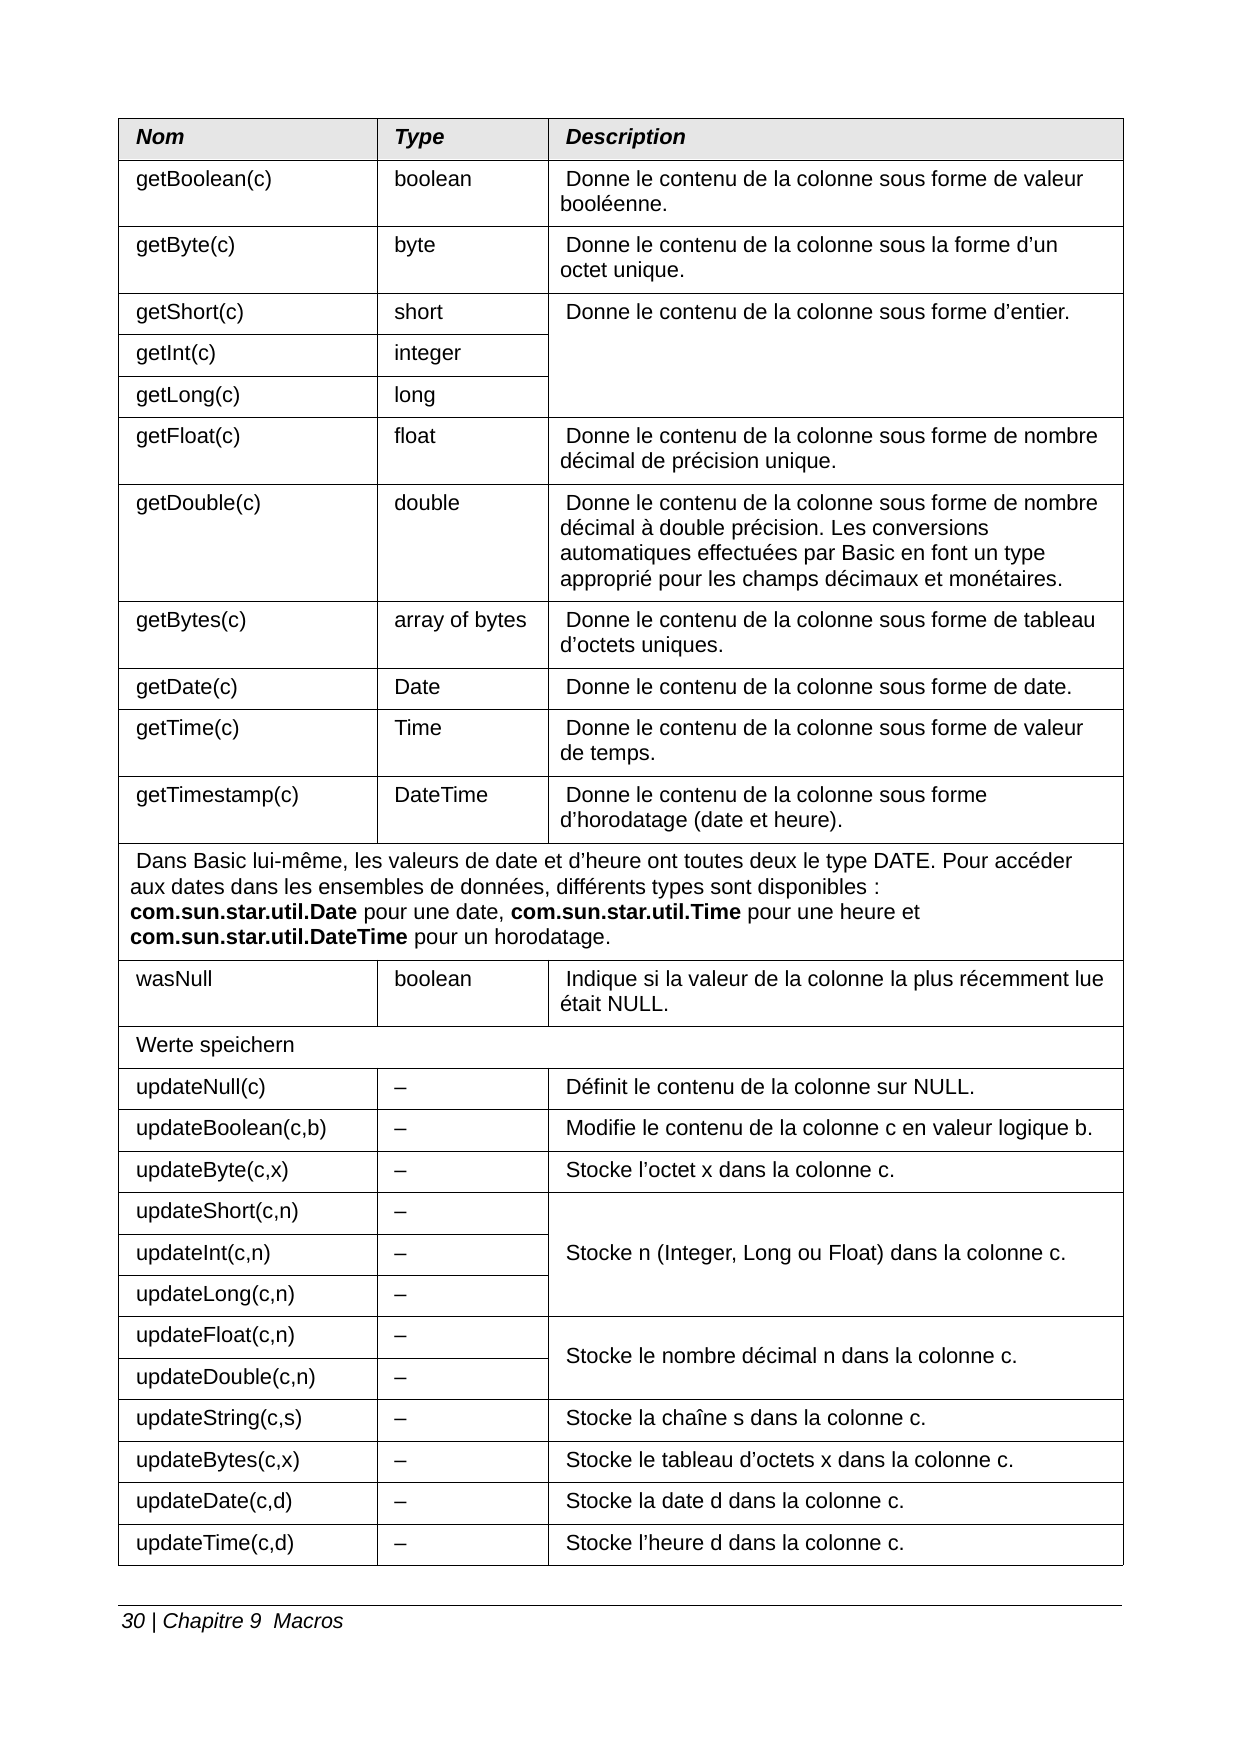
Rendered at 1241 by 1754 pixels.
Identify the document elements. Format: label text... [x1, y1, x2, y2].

table_cell updateByte(c,x) [119, 1152, 377, 1192]
table_cell byte [378, 227, 548, 293]
table_cell Donne le contenu de la colonne sous forme de valeur booléenne. [549, 161, 1123, 226]
table_cell – [378, 1110, 548, 1151]
table_cell – [378, 1276, 548, 1316]
table_cell getInt(c) [119, 335, 377, 376]
table_cell updateBoolean(c,b) [119, 1110, 377, 1151]
table_cell – [378, 1235, 548, 1275]
table_cell Dans Basic lui-même, les valeurs de date et d’heure ont toutes deux le type DATE. Pour accéder aux dates dans les ensembles de données, différents types sont disponibles : com.sun.star.util.Date pour une date, com.sun.star.util.Time pour une heure et com.sun.star.util.DateTime pour un horodatage. [119, 844, 1123, 959]
table_cell Modifie le contenu de la colonne c en valeur logique b. [549, 1110, 1123, 1151]
table_cell Donne le contenu de la colonne sous forme d’horodatage (date et heure). [549, 777, 1123, 842]
table_header Nom [119, 119, 377, 159]
table_cell Stocke la chaîne s dans la colonne c. [549, 1400, 1123, 1441]
table_cell Donne le contenu de la colonne sous forme de nombre décimal à double précision. Les conversions automatiques effectuées par Basic en font un type approprié pour les champs décimaux et monétaires. [549, 485, 1123, 601]
table_cell updateLong(c,n) [119, 1276, 377, 1316]
table_cell Time [378, 710, 548, 776]
table_cell – [378, 1525, 548, 1565]
table_cell array of bytes [378, 602, 548, 668]
table_cell long [378, 377, 548, 417]
table_cell updateFloat(c,n) [119, 1317, 377, 1358]
table_cell short [378, 294, 548, 334]
table_cell getDouble(c) [119, 485, 377, 601]
table_cell Donne le contenu de la colonne sous forme de tableau d’octets uniques. [549, 602, 1123, 668]
table_cell getByte(c) [119, 227, 377, 293]
table_cell Stocke le nombre décimal n dans la colonne c. [549, 1317, 1123, 1399]
table_cell integer [378, 335, 548, 376]
table_cell – [378, 1359, 548, 1399]
table_cell Donne le contenu de la colonne sous la forme d’un octet unique. [549, 227, 1123, 293]
table_cell Donne le contenu de la colonne sous forme de date. [549, 669, 1123, 709]
table_cell Stocke la date d dans la colonne c. [549, 1483, 1123, 1524]
table_cell getBytes(c) [119, 602, 377, 668]
table_cell getTimestamp(c) [119, 777, 377, 842]
table_cell Indique si la valeur de la colonne la plus récemment lue était NULL. [549, 961, 1123, 1026]
table_cell updateInt(c,n) [119, 1235, 377, 1275]
table_cell – [378, 1317, 548, 1358]
table_cell getShort(c) [119, 294, 377, 334]
table_cell Stocke l’heure d dans la colonne c. [549, 1525, 1123, 1565]
table_cell – [378, 1193, 548, 1233]
table_header Type [378, 119, 548, 159]
table_cell updateTime(c,d) [119, 1525, 377, 1565]
table_header Description [549, 119, 1123, 159]
table_cell getDate(c) [119, 669, 377, 709]
table_cell updateDate(c,d) [119, 1483, 377, 1524]
table_cell Stocke l’octet x dans la colonne c. [549, 1152, 1123, 1192]
table_cell double [378, 485, 548, 601]
table_cell – [378, 1483, 548, 1524]
table_cell Définit le contenu de la colonne sur NULL. [549, 1069, 1123, 1109]
table_cell Date [378, 669, 548, 709]
table_cell DateTime [378, 777, 548, 842]
table_cell – [378, 1400, 548, 1441]
table_cell updateDouble(c,n) [119, 1359, 377, 1399]
table_cell – [378, 1152, 548, 1192]
table_cell wasNull [119, 961, 377, 1026]
table_cell Stocke n (Integer, Long ou Float) dans la colonne c. [549, 1193, 1123, 1316]
table_cell – [378, 1442, 548, 1482]
table_cell updateBytes(c,x) [119, 1442, 377, 1482]
table_cell boolean [378, 161, 548, 226]
table_cell getLong(c) [119, 377, 377, 417]
table_cell – [378, 1069, 548, 1109]
table_cell getBoolean(c) [119, 161, 377, 226]
table_cell updateString(c,s) [119, 1400, 377, 1441]
table_cell boolean [378, 961, 548, 1026]
table_cell getFloat(c) [119, 418, 377, 484]
table_cell Donne le contenu de la colonne sous forme de valeur de temps. [549, 710, 1123, 776]
table_cell Donne le contenu de la colonne sous forme de nombre décimal de précision unique. [549, 418, 1123, 484]
table_cell updateNull(c) [119, 1069, 377, 1109]
table_cell getTime(c) [119, 710, 377, 776]
table_cell Stocke le tableau d’octets x dans la colonne c. [549, 1442, 1123, 1482]
table_cell Donne le contenu de la colonne sous forme d’entier. [549, 294, 1123, 417]
table_cell updateShort(c,n) [119, 1193, 377, 1233]
table_cell Werte speichern [119, 1027, 1123, 1068]
table_cell float [378, 418, 548, 484]
